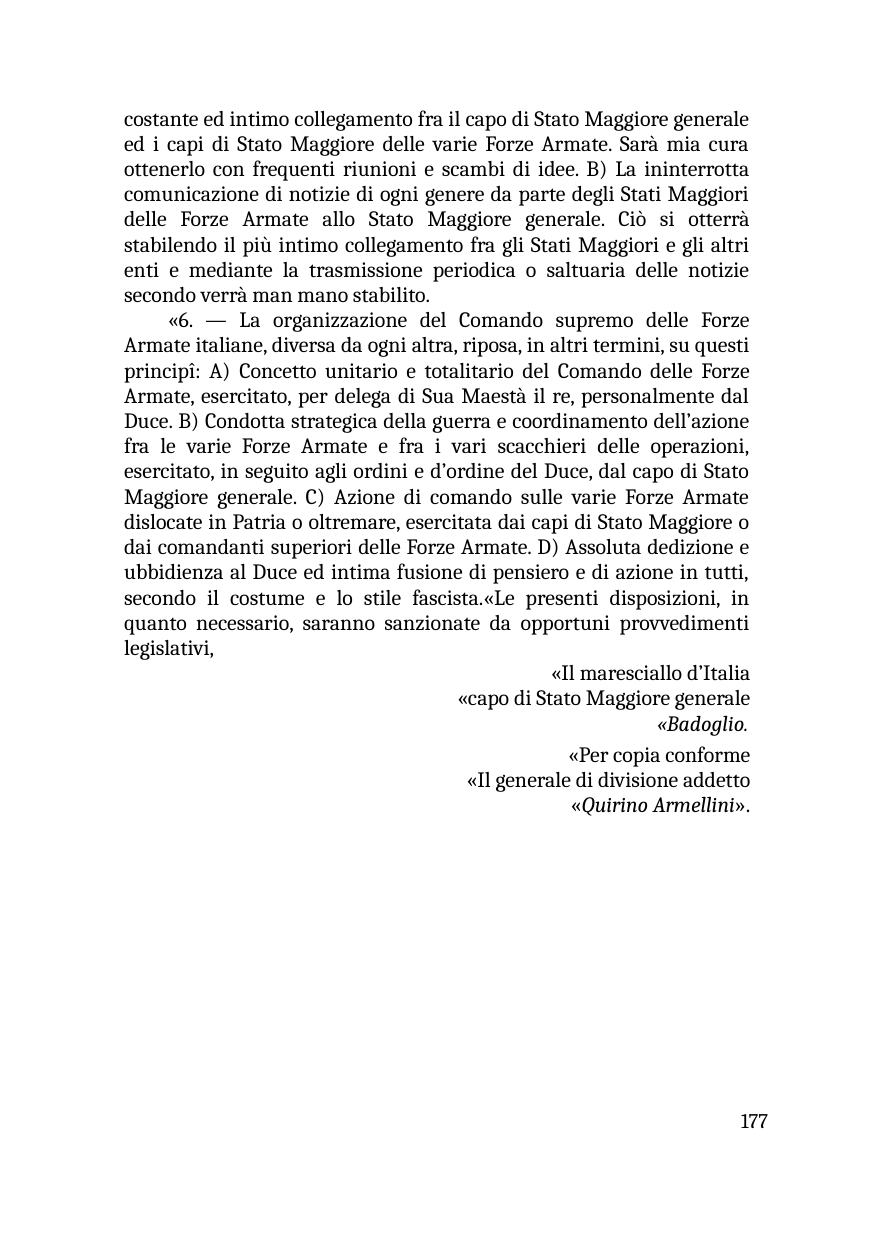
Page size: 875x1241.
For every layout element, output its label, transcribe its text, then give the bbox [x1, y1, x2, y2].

text costante ed intimo collegamento fra il capo di Stato Maggiore generale ed i capi di Stato Maggiore delle varie Forze Armate. Sarà mia cura ottenerlo con frequenti riunioni e scambi di idee. B) La ininterrotta comunicazione di notizie di ogni genere da parte degli Stati Maggiori delle Forze Armate allo Stato Maggiore generale. Ciò si otterrà stabilendo il più intimo collegamento fra gli Stati Maggiori e gli altri enti e mediante la trasmissione periodica o saltuaria delle notizie secondo verrà man mano stabilito. [124, 106, 750, 308]
text «6. — La organizzazione del Comando supremo delle Forze Armate italiane, diversa da ogni altra, riposa, in altri termini, su questi principî: A) Concetto unitario e totalitario del Comando delle Forze Armate, esercitato, per delega di Sua Maestà il re, personalmente dal Duce. B) Condotta strategica della guerra e coordinamento dell’azione fra le varie Forze Armate e fra i vari scacchieri delle operazioni, esercitato, in seguito agli ordini e d’ordine del Duce, dal capo di Stato Maggiore generale. C) Azione di comando sulle varie Forze Armate dislocate in Patria o oltremare, esercitata dai capi di Stato Maggiore o dai comandanti superiori delle Forze Armate. D) Assoluta dedizione e ubbidienza al Duce ed intima fusione di pensiero e di azione in tutti, secondo il costume e lo stile fascista.«Le presenti disposizioni, in quanto necessario, saranno sanzionate da opportuni provvedimenti legislativi, [124, 308, 750, 661]
text «Per copia conforme «Il generale di divisione addetto «Quirino Armellini». [106, 742, 750, 818]
text «Il maresciallo d’Italia «capo di Stato Maggiore generale «Badoglio. [106, 661, 750, 736]
